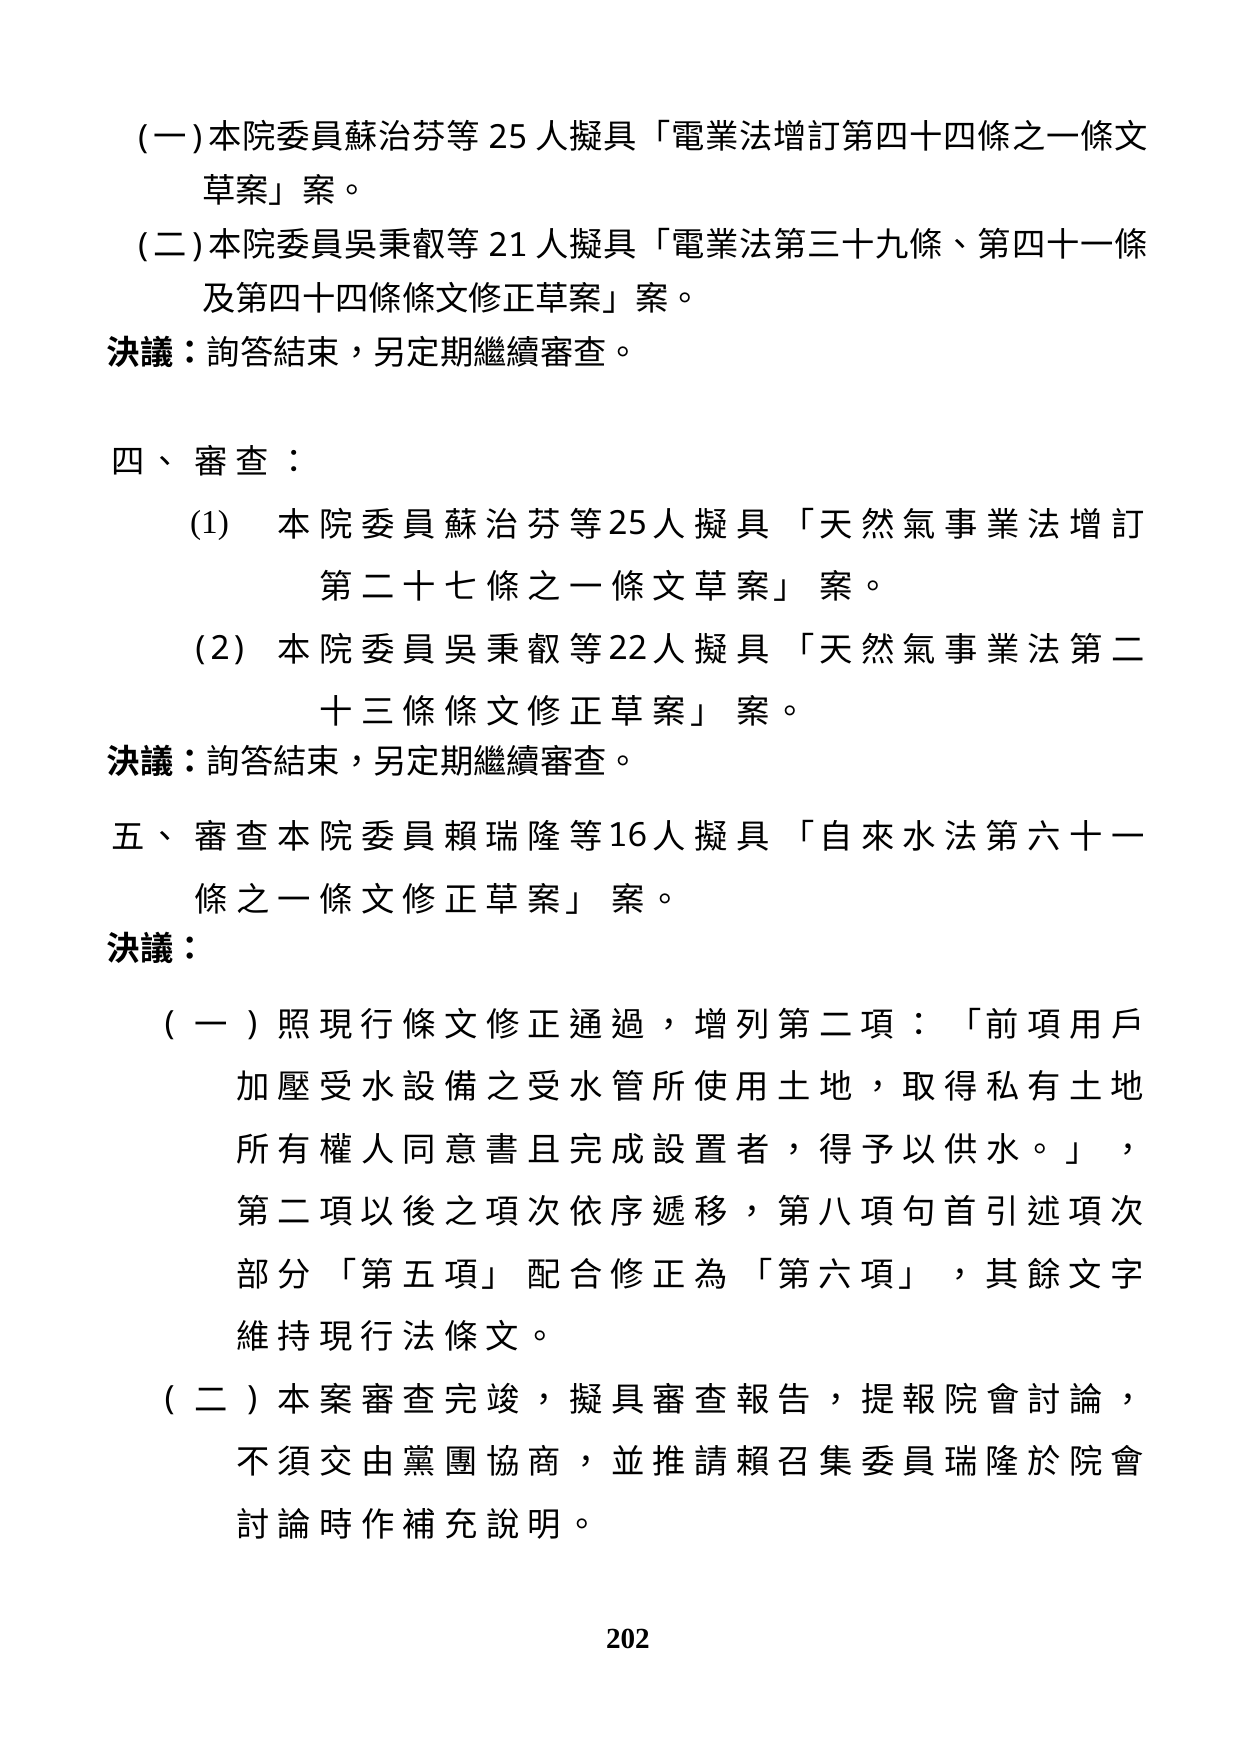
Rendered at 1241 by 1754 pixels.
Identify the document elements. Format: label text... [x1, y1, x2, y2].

text 四、審查： [107, 417, 1148, 480]
text (一)本院委員蘇治芬等25人擬具「電業法增訂第四十四條之一條文草案」案。 [133, 105, 1148, 213]
text (二)本院委員吳秉叡等21人擬具「電業法第三十九條、第四十一條及第四十四條條文修正草案」案。 [133, 213, 1148, 321]
list 本院委員蘇治芬等25人擬具「天然氣事業法增訂第二十七條之一條文草案」案。 [183, 480, 1148, 605]
text 決議：詢答結束，另定期繼續審查。 [107, 321, 1117, 376]
text 決議： [107, 917, 1117, 971]
list 本院委員吳秉叡等22人擬具「天然氣事業法第二十三條條文修正草案」案。 [183, 605, 1148, 730]
text (一)照現行條文修正通過，增列第二項：「前項用戶加壓受水設備之受水管所使用土地，取得私有土地所有權人同意書且完成設置者，得予以供水。」，第二項以後之項次依序遞移，第八項句首引述項次部分「第五項」配合修正為「第六項」，其餘文字維持現行法條文。 [133, 980, 1148, 1355]
text 決議：詢答結束，另定期繼續審查。 [107, 730, 1117, 784]
text 五、審查本院委員賴瑞隆等16人擬具「自來水法第六十一條之一條文修正草案」案。 [107, 792, 1148, 917]
text (二)本案審查完竣，擬具審查報告，提報院會討論，不須交由黨團協商，並推請賴召集委員瑞隆於院會討論時作補充說明。 [133, 1355, 1148, 1542]
